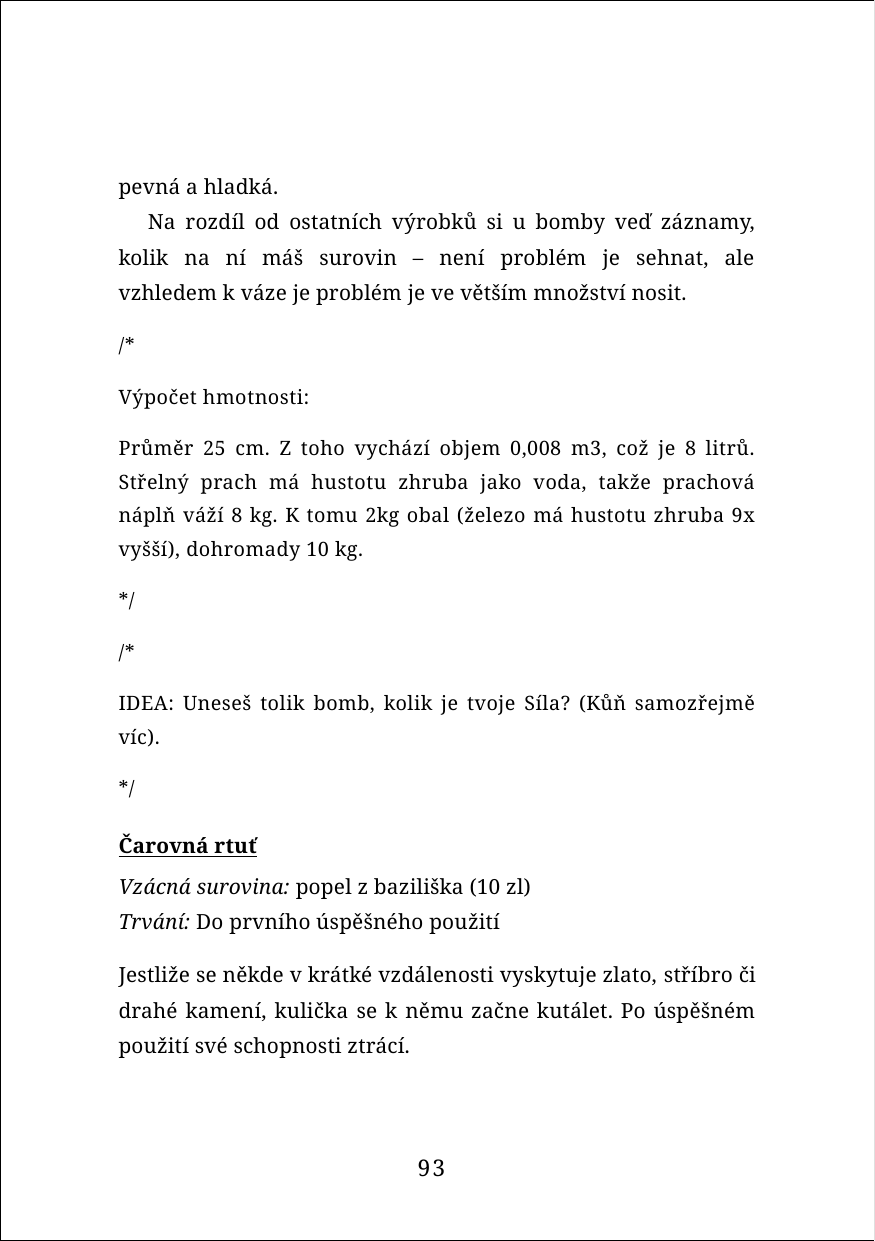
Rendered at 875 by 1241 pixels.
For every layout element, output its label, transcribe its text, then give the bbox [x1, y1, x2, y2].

text */ [118, 774, 756, 801]
text */ [118, 587, 756, 613]
text pevná a hladká. Na rozdíl od ostatních výrobků si u bomby veď záznamy, kolik na ní máš surovin – není problém je sehnat, ale vzhledem k váze je problém je ve větším množství nosit. [118, 172, 756, 307]
text IDEA: Uneseš tolik bomb, kolik je tvoje Síla? (Kůň samozřejmě víc). [118, 689, 756, 750]
subtitle Čarovná rtuť [118, 832, 756, 860]
text Průměr 25 cm. Z toho vychází objem 0,008 m3, což je 8 litrů. Střelný prach má hustotu zhruba jako voda, takže prachová náplň váží 8 kg. K tomu 2kg obal (železo má hustotu zhruba 9x vyšší), dohromady 10 kg. [118, 434, 756, 562]
text Vzácná surovina: popel z baziliška (10 zl) Trvání: Do prvního úspěšného použití [118, 872, 756, 936]
text /* [118, 332, 756, 358]
text Jestliže se někde v krátké vzdálenosti vyskytuje zlato, stříbro či drahé kamení, kulička se k němu začne kutálet. Po úspěšném použití své schopnosti ztrácí. [118, 961, 756, 1060]
text Výpočet hmotnosti: [118, 383, 756, 410]
text /* [118, 638, 756, 665]
